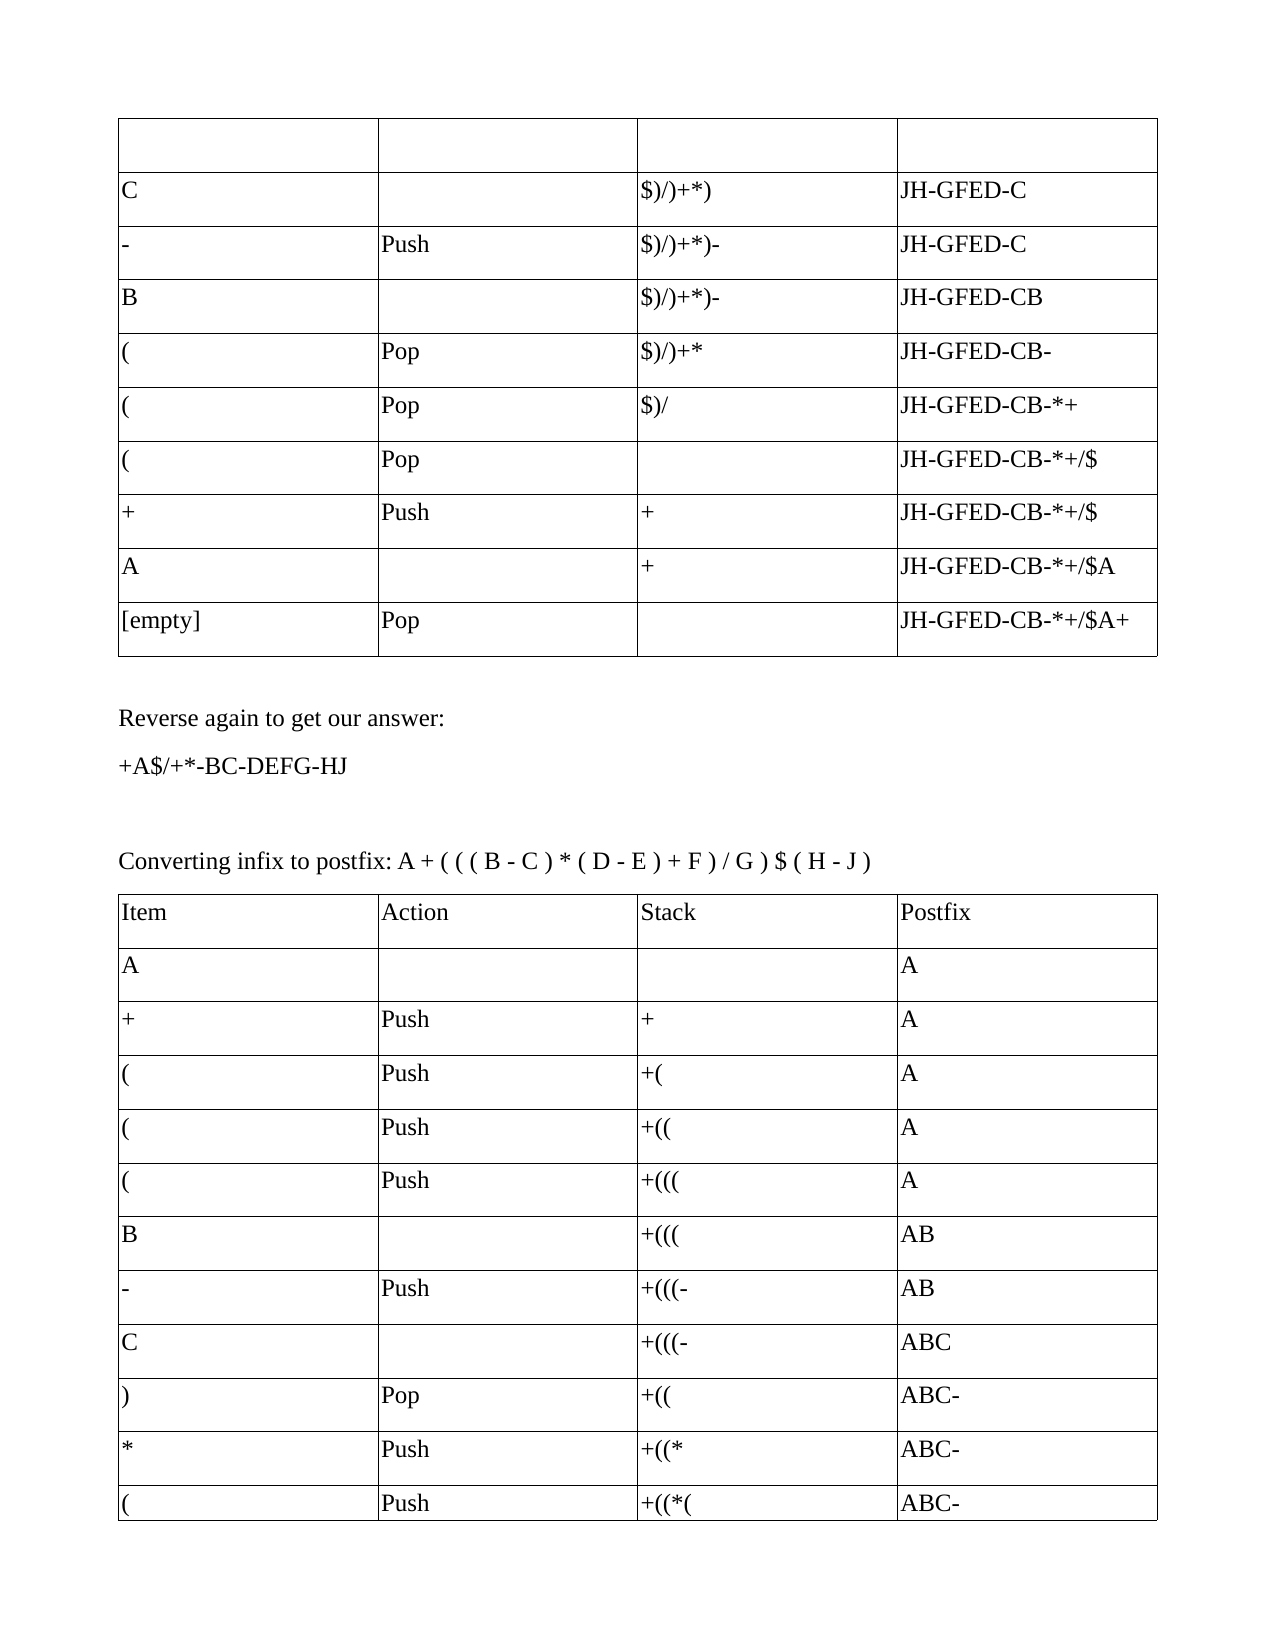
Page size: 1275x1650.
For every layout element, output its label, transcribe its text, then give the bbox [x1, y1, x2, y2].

table_cell $)/)+*)- [638, 227, 897, 279]
table_cell JH-GFED-CB- [898, 334, 1157, 387]
table_cell A [898, 1002, 1157, 1055]
table_cell C [119, 1325, 378, 1377]
table_cell ( [119, 388, 378, 441]
table_cell + [638, 1002, 897, 1055]
table_cell [379, 949, 637, 1001]
table_cell JH-GFED-CB-*+/$A+ [898, 603, 1157, 656]
table_cell JH-GFED-C [898, 227, 1157, 279]
table_cell ) [119, 1379, 378, 1431]
table_cell ( [119, 1110, 378, 1162]
table_cell Push [379, 1486, 637, 1520]
table_cell JH-GFED-CB-*+ [898, 388, 1157, 441]
table_cell $)/)+*) [638, 173, 897, 226]
table_cell +( [638, 1056, 897, 1109]
table_cell [119, 119, 378, 172]
table_cell +(((- [638, 1271, 897, 1324]
table_cell A [119, 949, 378, 1001]
table_cell [379, 119, 637, 172]
table_cell [379, 549, 637, 602]
table_cell +((* [638, 1432, 897, 1485]
table_cell [638, 603, 897, 656]
table_cell B [119, 1217, 378, 1270]
table_cell JH-GFED-CB [898, 280, 1157, 333]
table_cell + [119, 1002, 378, 1055]
table_cell + [638, 495, 897, 548]
table_cell - [119, 227, 378, 279]
table_cell +((*( [638, 1486, 897, 1520]
table_cell [379, 1217, 637, 1270]
table_cell ( [119, 334, 378, 387]
table_cell A [898, 949, 1157, 1001]
table_cell A [898, 1110, 1157, 1162]
table_cell Push [379, 495, 637, 548]
table_header Postfix [898, 895, 1157, 947]
table_cell Push [379, 1110, 637, 1162]
table_cell + [119, 495, 378, 548]
table_cell $)/ [638, 388, 897, 441]
table_cell JH-GFED-CB-*+/$A [898, 549, 1157, 602]
table_cell Push [379, 227, 637, 279]
table_cell Push [379, 1432, 637, 1485]
table_cell - [119, 1271, 378, 1324]
table_cell [638, 949, 897, 1001]
table_cell JH-GFED-CB-*+/$ [898, 495, 1157, 548]
table_cell [638, 119, 897, 172]
table_header Stack [638, 895, 897, 947]
table_cell Pop [379, 334, 637, 387]
table_cell [379, 280, 637, 333]
table_cell AB [898, 1271, 1157, 1324]
table_cell ABC- [898, 1486, 1157, 1520]
table_cell $)/)+*)- [638, 280, 897, 333]
table_cell [empty] [119, 603, 378, 656]
text +A$/+*-BC-DEFG-HJ [118, 751, 1157, 780]
text Converting infix to postfix: A + ( ( ( B - C ) * ( D - E ) + F ) / G ) $ ( H - J ) [118, 846, 1157, 875]
table_cell ABC- [898, 1432, 1157, 1485]
table_cell B [119, 280, 378, 333]
table_cell +((( [638, 1217, 897, 1270]
table_cell AB [898, 1217, 1157, 1270]
table_cell Push [379, 1002, 637, 1055]
table_cell A [119, 549, 378, 602]
table_cell A [898, 1056, 1157, 1109]
table_header Action [379, 895, 637, 947]
table_cell [898, 119, 1157, 172]
table_cell ABC- [898, 1379, 1157, 1431]
table_cell Pop [379, 1379, 637, 1431]
table_cell Pop [379, 603, 637, 656]
table_cell C [119, 173, 378, 226]
table_cell Pop [379, 442, 637, 494]
table_cell A [898, 1164, 1157, 1216]
table_cell ( [119, 1164, 378, 1216]
table_cell [379, 173, 637, 226]
table_cell * [119, 1432, 378, 1485]
table_cell ( [119, 442, 378, 494]
table_cell ABC [898, 1325, 1157, 1377]
table_cell Pop [379, 388, 637, 441]
table_cell Push [379, 1164, 637, 1216]
table_cell +((( [638, 1164, 897, 1216]
table_cell [638, 442, 897, 494]
table_cell + [638, 549, 897, 602]
table_cell $)/)+* [638, 334, 897, 387]
table_cell JH-GFED-CB-*+/$ [898, 442, 1157, 494]
table_cell [379, 1325, 637, 1377]
table_cell ( [119, 1056, 378, 1109]
table_header Item [119, 895, 378, 947]
table_cell Push [379, 1056, 637, 1109]
table_cell +(((- [638, 1325, 897, 1377]
table_cell +(( [638, 1110, 897, 1162]
table_cell Push [379, 1271, 637, 1324]
table_cell ( [119, 1486, 378, 1520]
table_cell +(( [638, 1379, 897, 1431]
table_cell JH-GFED-C [898, 173, 1157, 226]
text Reverse again to get our answer: [118, 703, 1157, 732]
